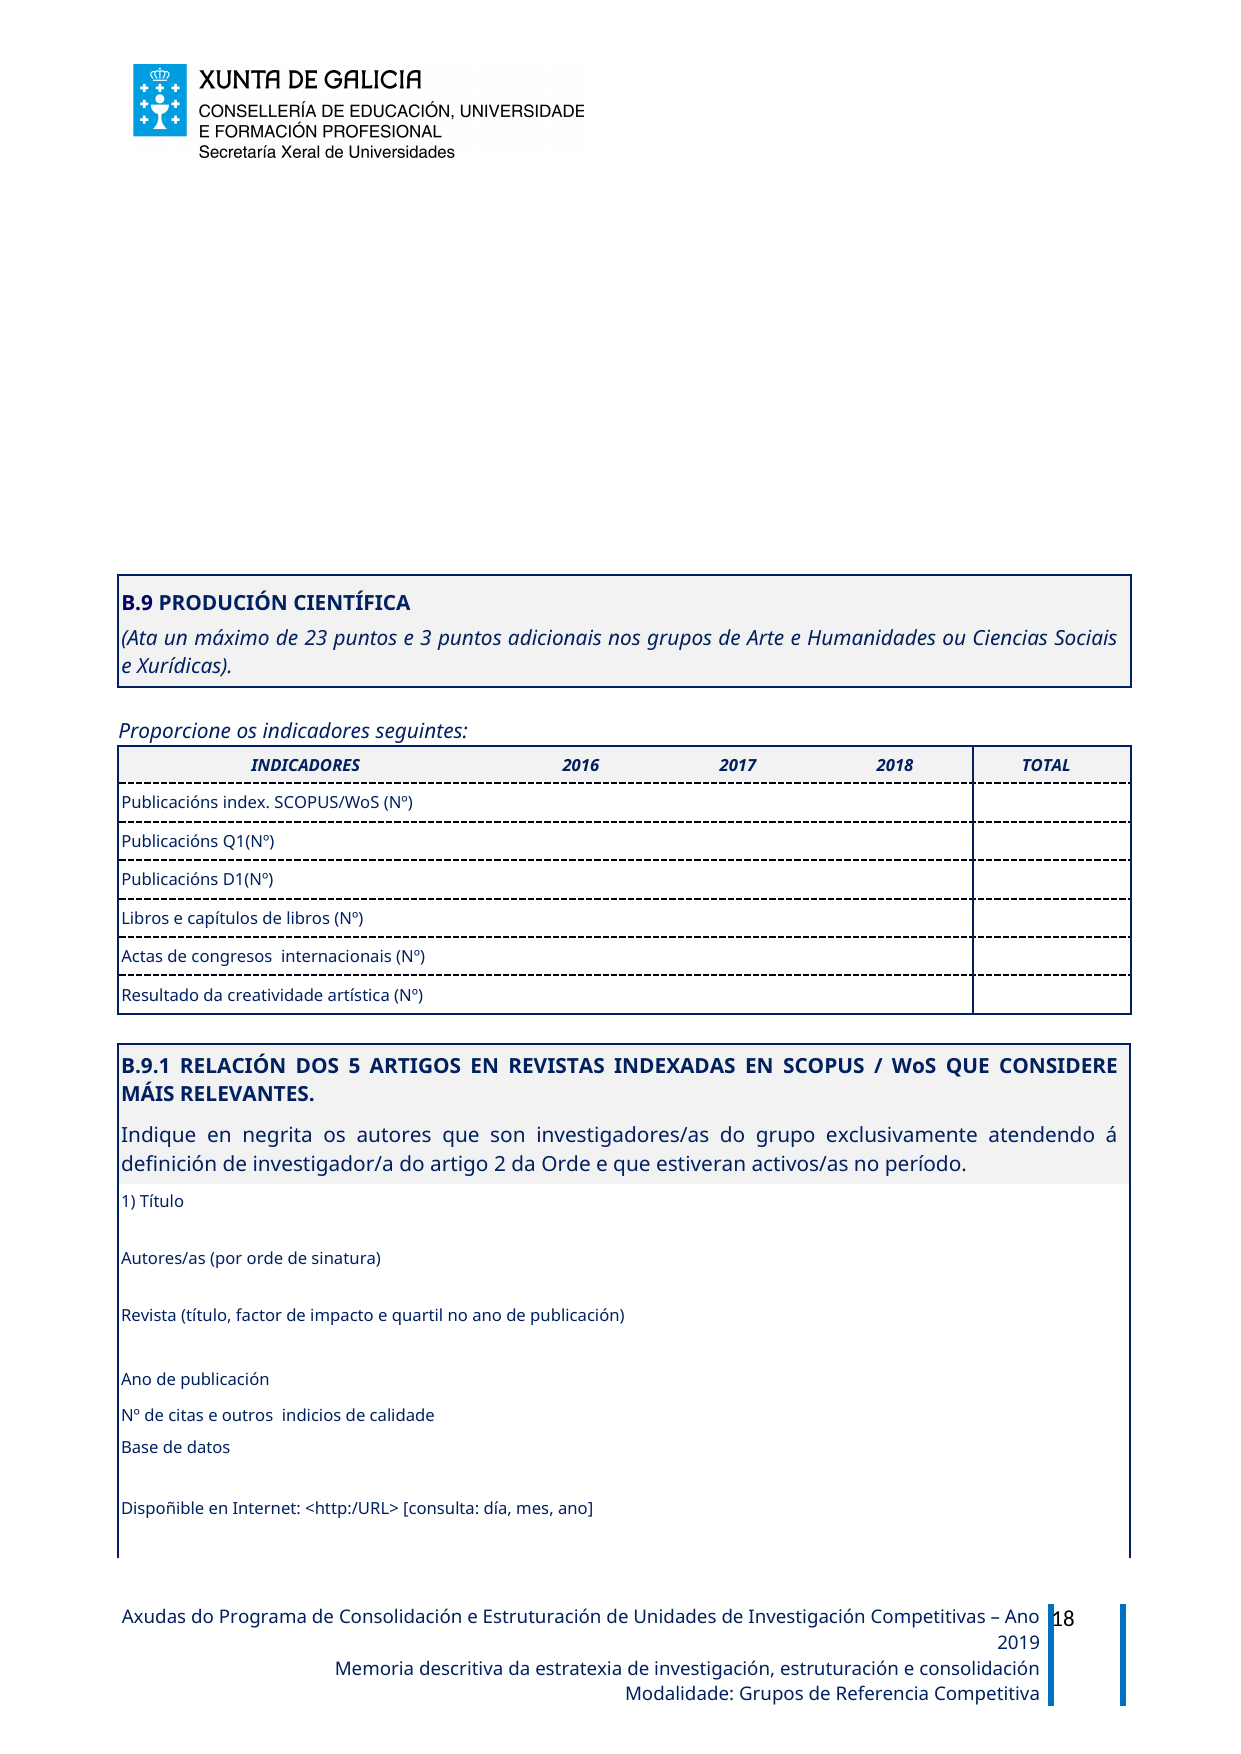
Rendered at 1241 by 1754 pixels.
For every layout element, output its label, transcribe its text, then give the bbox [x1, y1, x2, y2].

picture [152, 95, 168, 128]
table_cell [501, 821, 659, 859]
table_cell [974, 974, 1130, 1013]
table_cell [974, 859, 1130, 897]
picture [133, 64, 584, 158]
table_cell [659, 782, 816, 821]
table_header B.9.1 RELACIÓN DOS 5 ARTIGOS EN REVISTAS INDEXADAS EN SCOPUS / WoS QUE CONSIDERE MÁIS RELEVANTES. Indique en negrita os autores que son investigadores/as do grupo exclusivamente atendendo á definición de investigador/a do artigo 2 da Orde e que estiveran activos/as no período. [119, 1045, 1129, 1184]
picture [172, 84, 179, 91]
table_header TOTAL [974, 747, 1130, 782]
table_cell Autores/as (por orde de sinatura) [119, 1245, 1129, 1302]
table_cell [501, 782, 659, 821]
table_cell Ano de publicación [119, 1359, 1129, 1395]
picture [172, 100, 179, 107]
table_cell 1) Título [119, 1184, 1129, 1245]
picture [141, 116, 148, 123]
table_cell [659, 936, 816, 974]
table_cell [974, 782, 1130, 821]
table_cell [816, 859, 972, 897]
table_cell [659, 898, 816, 936]
text Proporcione os indicadores seguintes: [118, 716, 1122, 745]
table_cell Publicacións Q1(Nº) [119, 821, 501, 859]
table_header B.9 Produción científica (Ata un máximo de 23 puntos e 3 puntos adicionais nos grupos de Arte e Humanidades ou Ciencias Sociais e Xurídicas). [119, 576, 1130, 686]
table_cell Revista (título, factor de impacto e quartil no ano de publicación) [119, 1302, 1129, 1359]
table_cell [816, 821, 972, 859]
table_cell [501, 936, 659, 974]
table_cell Base de datos [119, 1431, 1129, 1493]
table_cell Actas de congresos internacionais (Nº) [119, 936, 501, 974]
table_cell Publicacións D1(Nº) [119, 859, 501, 897]
table_cell Nº de citas e outros indicios de calidade [119, 1395, 1129, 1431]
table_header 2018 [816, 747, 972, 782]
table_cell [501, 859, 659, 897]
table_header 2017 [659, 747, 816, 782]
table_cell [501, 974, 659, 1013]
table_cell [974, 821, 1130, 859]
table_cell [501, 898, 659, 936]
picture [141, 100, 148, 107]
picture [141, 84, 148, 91]
table_cell [974, 936, 1130, 974]
table_header INDICADORES [119, 747, 501, 782]
table_cell [816, 936, 972, 974]
table_cell Publicacións index. SCOPUS/WoS (Nº) [119, 782, 501, 821]
picture [172, 116, 179, 123]
table_header 2016 [501, 747, 659, 782]
table_cell Resultado da creatividade artística (Nº) [119, 974, 501, 1013]
table_cell [816, 974, 972, 1013]
table_cell [659, 974, 816, 1013]
table_cell [816, 782, 972, 821]
table_cell Libros e capítulos de libros (Nº) [119, 898, 501, 936]
table_cell Dispoñible en Internet: <http:/URL> [consulta: día, mes, ano] [119, 1493, 1129, 1558]
table_cell [974, 898, 1130, 936]
table_cell [659, 859, 816, 897]
table_cell [816, 898, 972, 936]
table_cell [659, 821, 816, 859]
picture [156, 85, 163, 91]
